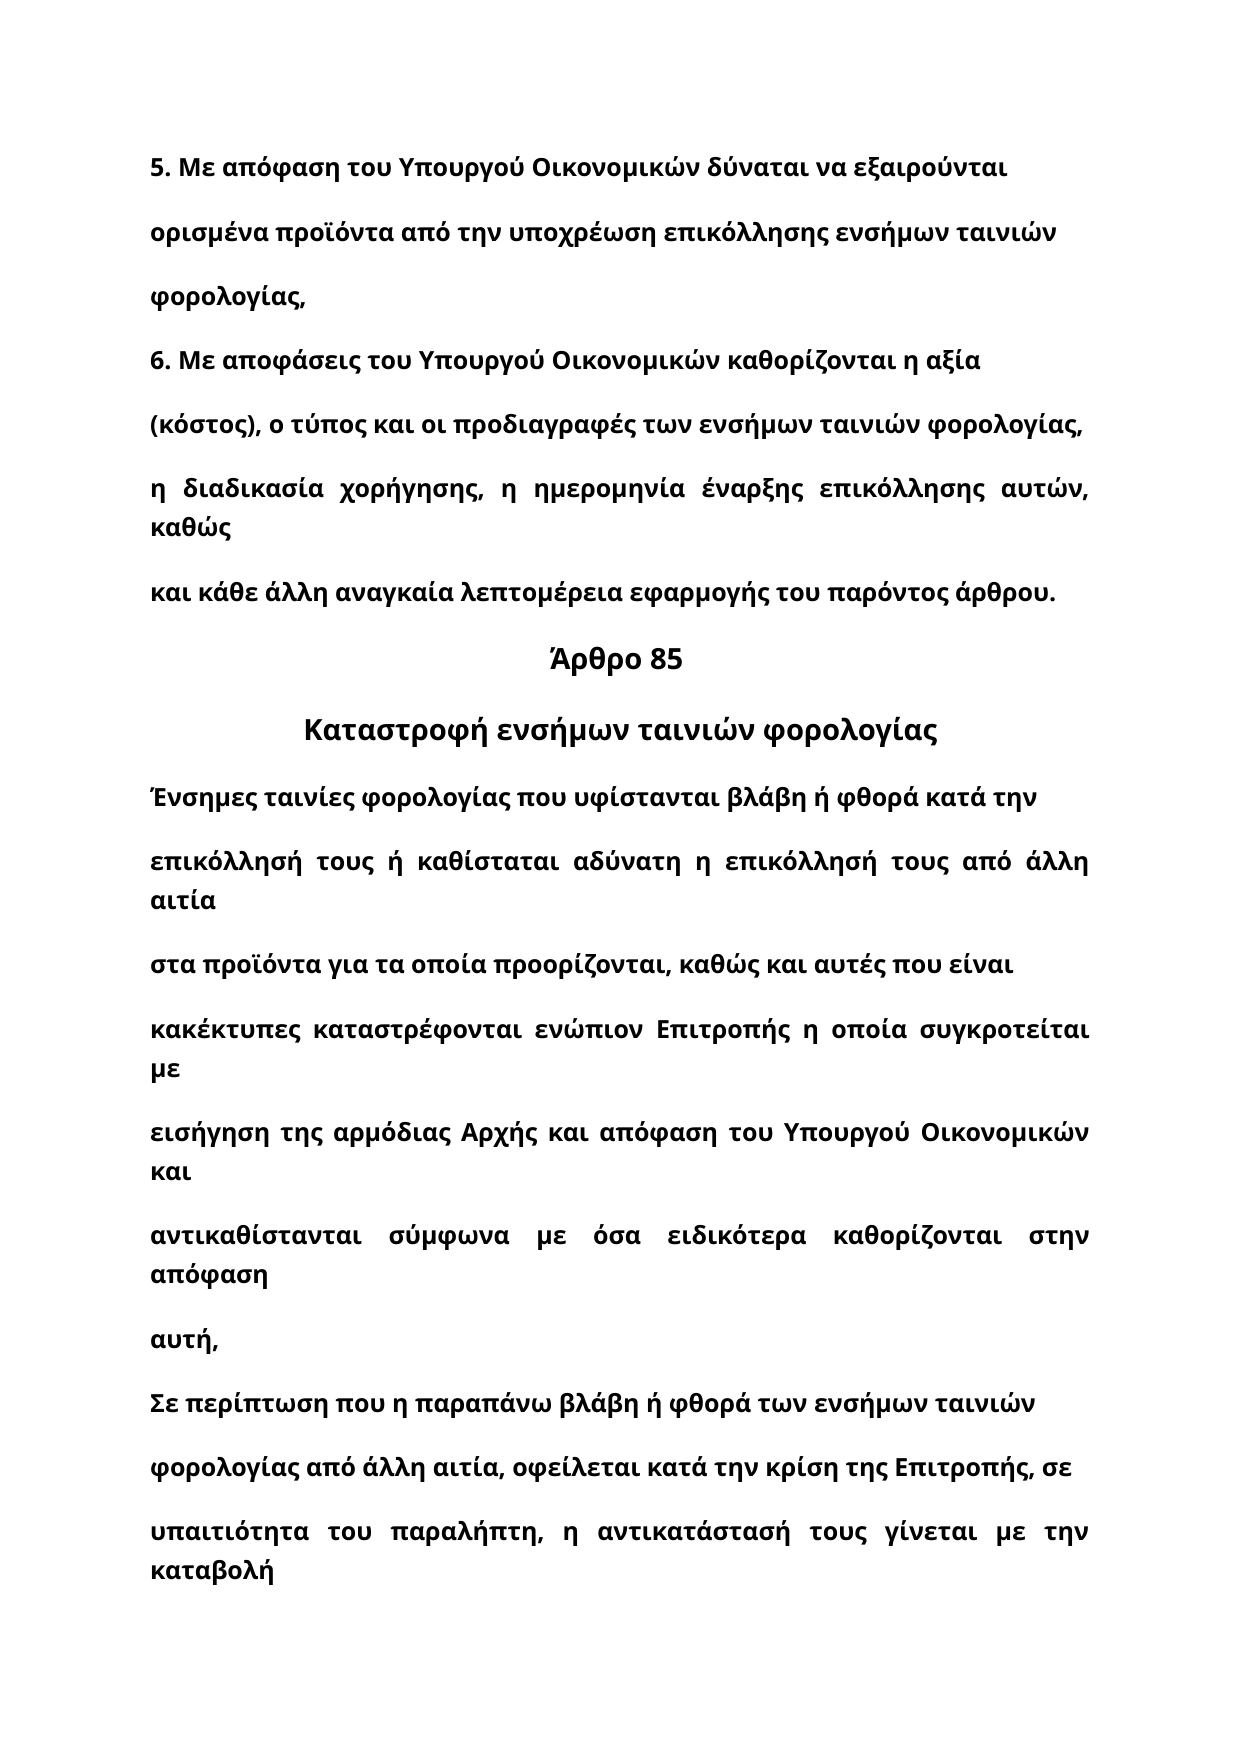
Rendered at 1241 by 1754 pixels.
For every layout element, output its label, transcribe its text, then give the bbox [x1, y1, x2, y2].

text Ένσημες ταινίες φορολογίας που υφίστανται βλάβη ή φθορά κατά την [150, 779, 1090, 814]
text αυτή, [150, 1321, 1090, 1355]
text αντικαθίστανται σύμφωνα με όσα ειδικότερα καθορίζονται στην απόφαση [150, 1218, 1090, 1291]
text φορολογίας από άλλη αιτία, οφείλεται κατά την κρίση της Επιτροπής, σε [150, 1449, 1090, 1484]
text 5. Με απόφαση του Υπουργού Οικονομικών δύναται να εξαιρούνται [150, 150, 1090, 184]
text στα προϊόντα για τα οποία προορίζονται, καθώς και αυτές που είναι [150, 947, 1090, 981]
text φορολογίας, [150, 278, 1090, 312]
subtitle Άρθρο 85 [150, 638, 1090, 678]
text ορισμένα προϊόντα από την υποχρέωση επικόλλησης ενσήμων ταινιών [150, 214, 1090, 248]
text (κόστος), ο τύπος και οι προδιαγραφές των ενσήμων ταινιών φορολογίας, [150, 407, 1090, 441]
text η διαδικασία χορήγησης, η ημερομηνία έναρξης επικόλλησης αυτών, καθώς [150, 471, 1090, 544]
subtitle Καταστροφή ενσήμων ταινιών φορολογίας [150, 709, 1090, 749]
text κακέκτυπες καταστρέφονται ενώπιον Επιτροπής η οποία συγκροτείται με [150, 1011, 1090, 1084]
text υπαιτιότητα του παραλήπτη, η αντικατάστασή τους γίνεται με την καταβολή [150, 1514, 1090, 1587]
text Σε περίπτωση που η παραπάνω βλάβη ή φθορά των ενσήμων ταινιών [150, 1385, 1090, 1419]
text εισήγηση της αρμόδιας Αρχής και απόφαση του Υπουργού Οικονομικών και [150, 1114, 1090, 1188]
text επικόλλησή τους ή καθίσταται αδύνατη η επικόλλησή τους από άλλη αιτία [150, 844, 1090, 917]
text και κάθε άλλη αναγκαία λεπτομέρεια εφαρμογής του παρόντος άρθρου. [150, 574, 1090, 608]
text 6. Με αποφάσεις του Υπουργού Οικονομικών καθορίζονται η αξία [150, 342, 1090, 377]
